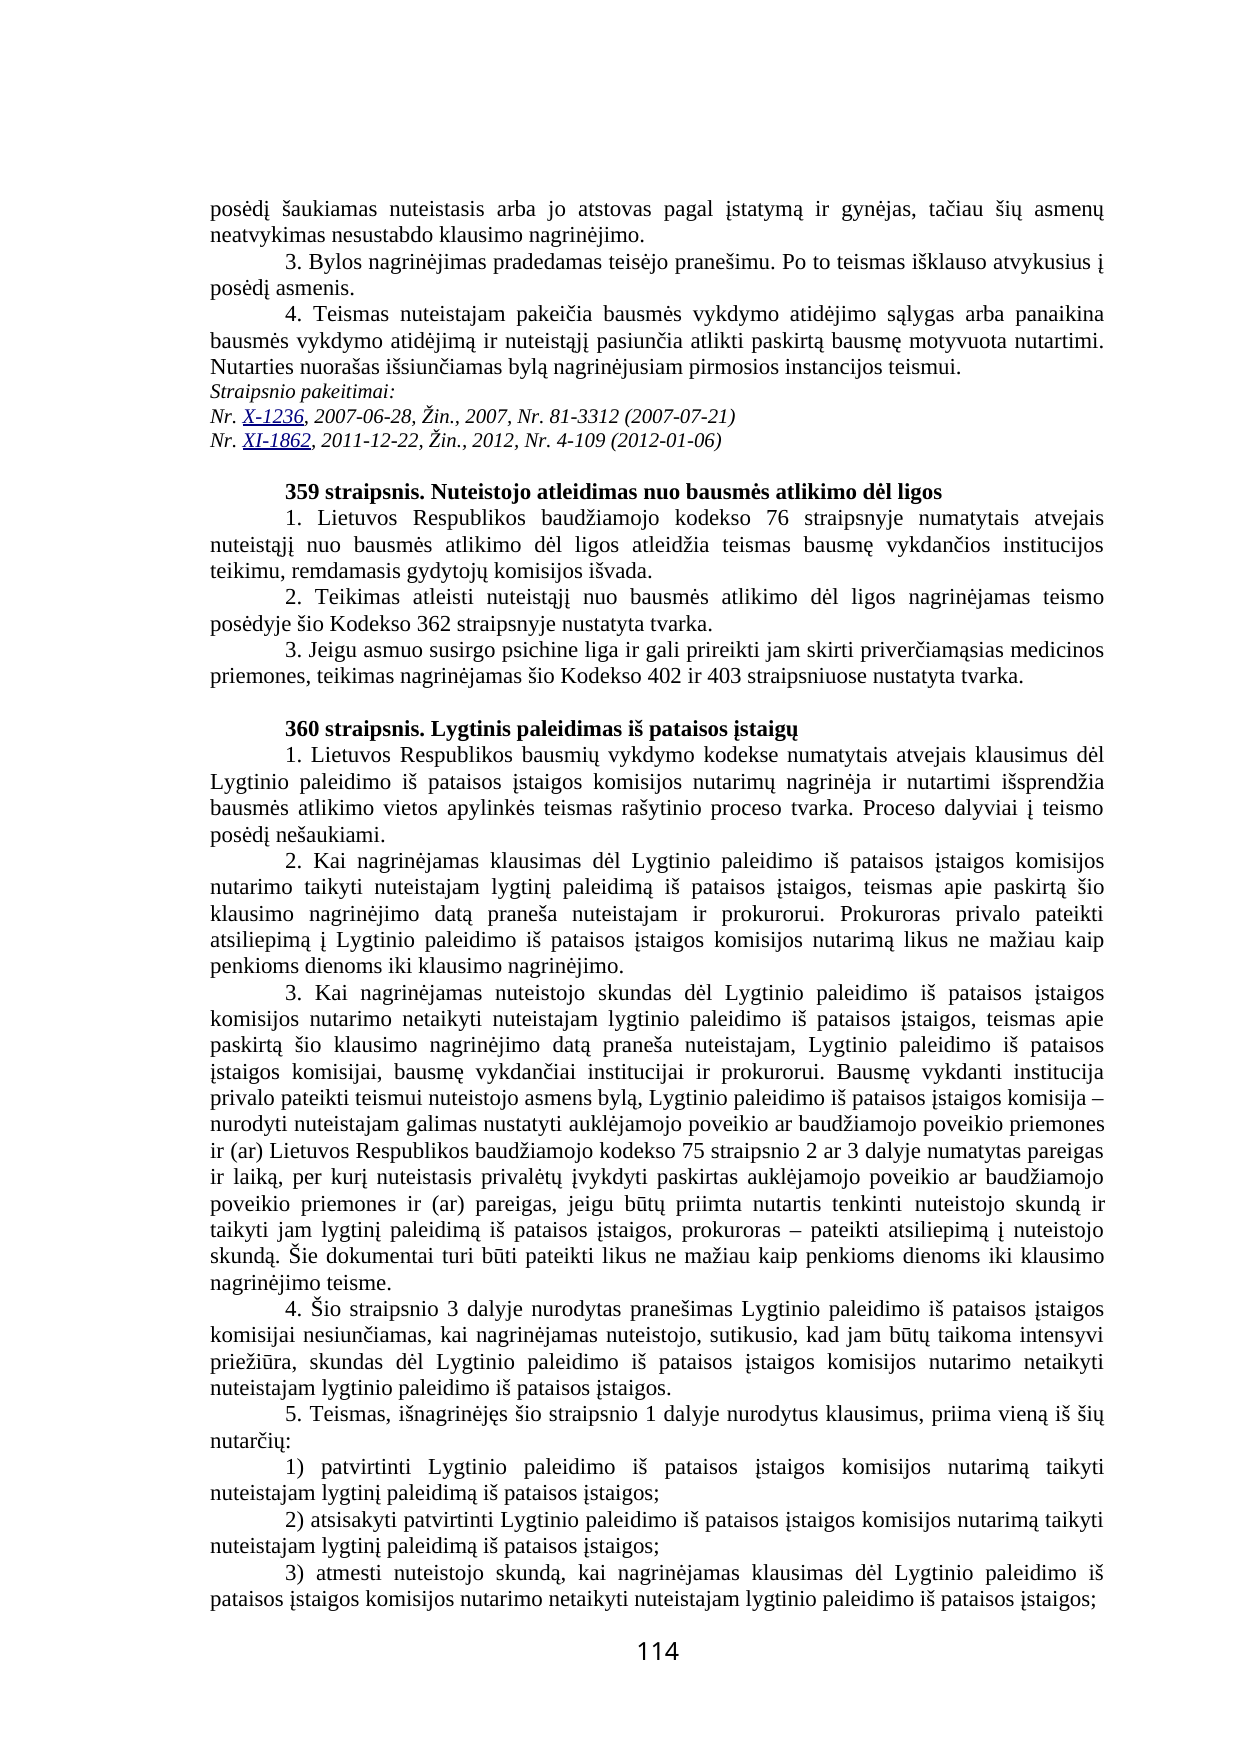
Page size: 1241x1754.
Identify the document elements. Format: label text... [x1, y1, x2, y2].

text 3. Jeigu asmuo susirgo psichine liga ir gali prireikti jam skirti priverčiamąsias medicinos priemones, teikimas nagrinėjamas šio Kodekso 402 ir 403 straipsniuose nustatyta tvarka. [210, 636, 1106, 689]
text 1. Lietuvos Respublikos bausmių vykdymo kodekse numatytais atvejais klausimus dėl Lygtinio paleidimo iš pataisos įstaigos komisijos nutarimų nagrinėja ir nutartimi išsprendžia bausmės atlikimo vietos apylinkės teismas rašytinio proceso tvarka. Proceso dalyviai į teismo posėdį nešaukiami. [210, 742, 1106, 847]
list 3) atmesti nuteistojo skundą, kai nagrinėjamas klausimas dėl Lygtinio paleidimo iš pataisos įstaigos komisijos nutarimo netaikyti nuteistajam lygtinio paleidimo iš pataisos įstaigos; [210, 1558, 1106, 1611]
text 360 straipsnis. Lygtinis paleidimas iš pataisos įstaigų [210, 715, 1106, 742]
text 4. Šio straipsnio 3 dalyje nurodytas pranešimas Lygtinio paleidimo iš pataisos įstaigos komisijai nesiunčiamas, kai nagrinėjamas nuteistojo, sutikusio, kad jam būtų taikoma intensyvi priežiūra, skundas dėl Lygtinio paleidimo iš pataisos įstaigos komisijos nutarimo netaikyti nuteistajam lygtinio paleidimo iš pataisos įstaigos. [210, 1295, 1106, 1400]
text 2. Teikimas atleisti nuteistąjį nuo bausmės atlikimo dėl ligos nagrinėjamas teismo posėdyje šio Kodekso 362 straipsnyje nustatyta tvarka. [210, 583, 1106, 636]
text 5. Teismas, išnagrinėjęs šio straipsnio 1 dalyje nurodytus klausimus, priima vieną iš šių nutarčių: [210, 1400, 1106, 1453]
text Nr. X-1236, 2007-06-28, Žin., 2007, Nr. 81-3312 (2007-07-21) [210, 403, 1106, 428]
text 2. Kai nagrinėjamas klausimas dėl Lygtinio paleidimo iš pataisos įstaigos komisijos nutarimo taikyti nuteistajam lygtinį paleidimą iš pataisos įstaigos, teismas apie paskirtą šio klausimo nagrinėjimo datą praneša nuteistajam ir prokurorui. Prokuroras privalo pateikti atsiliepimą į Lygtinio paleidimo iš pataisos įstaigos komisijos nutarimą likus ne mažiau kaip penkioms dienoms iki klausimo nagrinėjimo. [210, 847, 1106, 979]
text 4. Teismas nuteistajam pakeičia bausmės vykdymo atidėjimo sąlygas arba panaikina bausmės vykdymo atidėjimą ir nuteistąjį pasiunčia atlikti paskirtą bausmę motyvuota nutartimi. Nutarties nuorašas išsiunčiamas bylą nagrinėjusiam pirmosios instancijos teismui. [210, 300, 1106, 379]
text 3. Kai nagrinėjamas nuteistojo skundas dėl Lygtinio paleidimo iš pataisos įstaigos komisijos nutarimo netaikyti nuteistajam lygtinio paleidimo iš pataisos įstaigos, teismas apie paskirtą šio klausimo nagrinėjimo datą praneša nuteistajam, Lygtinio paleidimo iš pataisos įstaigos komisijai, bausmę vykdančiai institucijai ir prokurorui. Bausmę vykdanti institucija privalo pateikti teismui nuteistojo asmens bylą, Lygtinio paleidimo iš pataisos įstaigos komisija – nurodyti nuteistajam galimas nustatyti auklėjamojo poveikio ar baudžiamojo poveikio priemones ir (ar) Lietuvos Respublikos baudžiamojo kodekso 75 straipsnio 2 ar 3 dalyje numatytas pareigas ir laiką, per kurį nuteistasis privalėtų įvykdyti paskirtas auklėjamojo poveikio ar baudžiamojo poveikio priemones ir (ar) pareigas, jeigu būtų priimta nutartis tenkinti nuteistojo skundą ir taikyti jam lygtinį paleidimą iš pataisos įstaigos, prokuroras – pateikti atsiliepimą į nuteistojo skundą. Šie dokumentai turi būti pateikti likus ne mažiau kaip penkioms dienoms iki klausimo nagrinėjimo teisme. [210, 979, 1106, 1295]
text Straipsnio pakeitimai: [210, 379, 1106, 403]
text 1. Lietuvos Respublikos baudžiamojo kodekso 76 straipsnyje numatytais atvejais nuteistąjį nuo bausmės atlikimo dėl ligos atleidžia teismas bausmę vykdančios institucijos teikimu, remdamasis gydytojų komisijos išvada. [210, 504, 1106, 583]
text 3. Bylos nagrinėjimas pradedamas teisėjo pranešimu. Po to teismas išklauso atvykusius į posėdį asmenis. [210, 248, 1106, 300]
text Nr. XI-1862, 2011-12-22, Žin., 2012, Nr. 4-109 (2012-01-06) [210, 428, 1106, 452]
text 359 straipsnis. Nuteistojo atleidimas nuo bausmės atlikimo dėl ligos [210, 478, 1106, 504]
text posėdį šaukiamas nuteistasis arba jo atstovas pagal įstatymą ir gynėjas, tačiau šių asmenų neatvykimas nesustabdo klausimo nagrinėjimo. [210, 195, 1106, 248]
list 1) patvirtinti Lygtinio paleidimo iš pataisos įstaigos komisijos nutarimą taikyti nuteistajam lygtinį paleidimą iš pataisos įstaigos; [210, 1453, 1106, 1506]
list 2) atsisakyti patvirtinti Lygtinio paleidimo iš pataisos įstaigos komisijos nutarimą taikyti nuteistajam lygtinį paleidimą iš pataisos įstaigos; [210, 1506, 1106, 1558]
